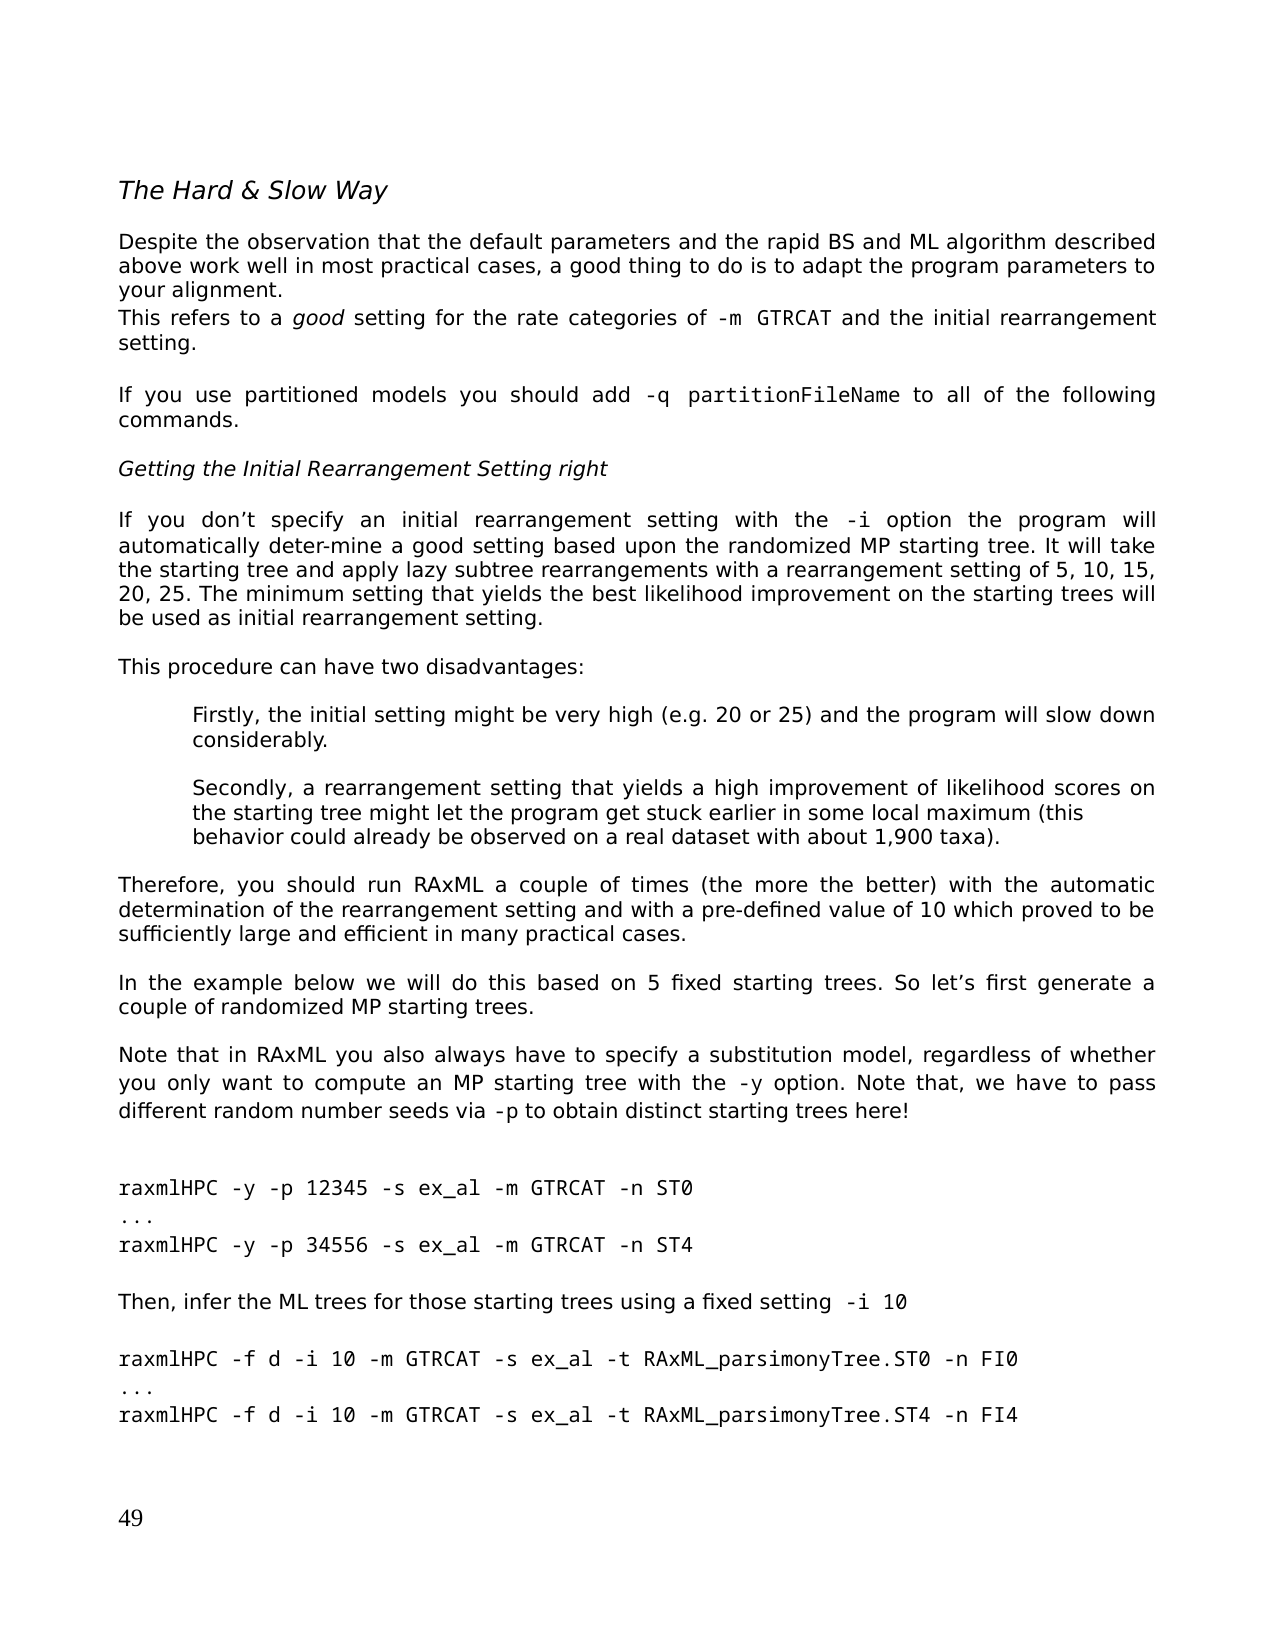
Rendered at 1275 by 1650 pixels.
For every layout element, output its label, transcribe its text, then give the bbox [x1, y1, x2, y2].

text raxmlHPC -y -p 12345 -s ex_al -m GTRCAT -n ST0 [118, 1173, 1157, 1201]
text Firstly, the initial setting might be very high (e.g. 20 or 25) and the program will slow down considerably. [192, 703, 1157, 752]
text The Hard & Slow Way [118, 176, 1157, 206]
text behavior could already be observed on a real dataset with about 1,900 taxa). [118, 825, 1157, 849]
text If you use partitioned models you should add -q partitionFileName to all of the following commands. [118, 380, 1157, 432]
text Therefore, you should run RAxML a couple of times (the more the better) with the automatic determination of the rearrangement setting and with a pre-defined value of 10 which proved to be sufficiently large and efficient in many practical cases. [118, 873, 1157, 946]
text ... [118, 1372, 1157, 1401]
text Secondly, a rearrangement setting that yields a high improvement of likelihood scores on the starting tree might let the program get stuck earlier in some local maximum (this [192, 776, 1157, 825]
text Note that in RAxML you also always have to specify a substitution model, regardless of whether you only want to compute an MP starting tree with the -y option. Note that, we have to pass different random number seeds via -p to obtain distinct starting trees here! [118, 1043, 1157, 1124]
text ... [118, 1201, 1157, 1230]
text Getting the Initial Rearrangement Setting right [118, 457, 1157, 481]
text Despite the observation that the default parameters and the rapid BS and ML algorithm described above work well in most practical cases, a good thing to do is to adapt the program parameters to your alignment. [118, 230, 1157, 303]
text If you don’t specify an initial rearrangement setting with the -i option the program will automatically deter-mine a good setting based upon the randomized MP starting tree. It will take the starting tree and apply lazy subtree rearrangements with a rearrangement setting of 5, 10, 15, 20, 25. The minimum setting that yields the best likelihood improvement on the starting trees will be used as initial rearrangement setting. [118, 505, 1157, 631]
text This procedure can have two disadvantages: [118, 655, 1157, 679]
text This refers to a good setting for the rate categories of -m GTRCAT and the initial rearrangement setting. [118, 303, 1157, 355]
text raxmlHPC -y -p 34556 -s ex_al -m GTRCAT -n ST4 [118, 1230, 1157, 1258]
text Then, infer the ML trees for those starting trees using a fixed setting -i 10 [118, 1287, 1157, 1315]
text In the example below we will do this based on 5 fixed starting trees. So let’s first generate a couple of randomized MP starting trees. [118, 971, 1157, 1019]
text raxmlHPC -f d -i 10 -m GTRCAT -s ex_al -t RAxML_parsimonyTree.ST4 -n FI4 [118, 1401, 1157, 1429]
text raxmlHPC -f d -i 10 -m GTRCAT -s ex_al -t RAxML_parsimonyTree.ST0 -n FI0 [118, 1344, 1157, 1372]
